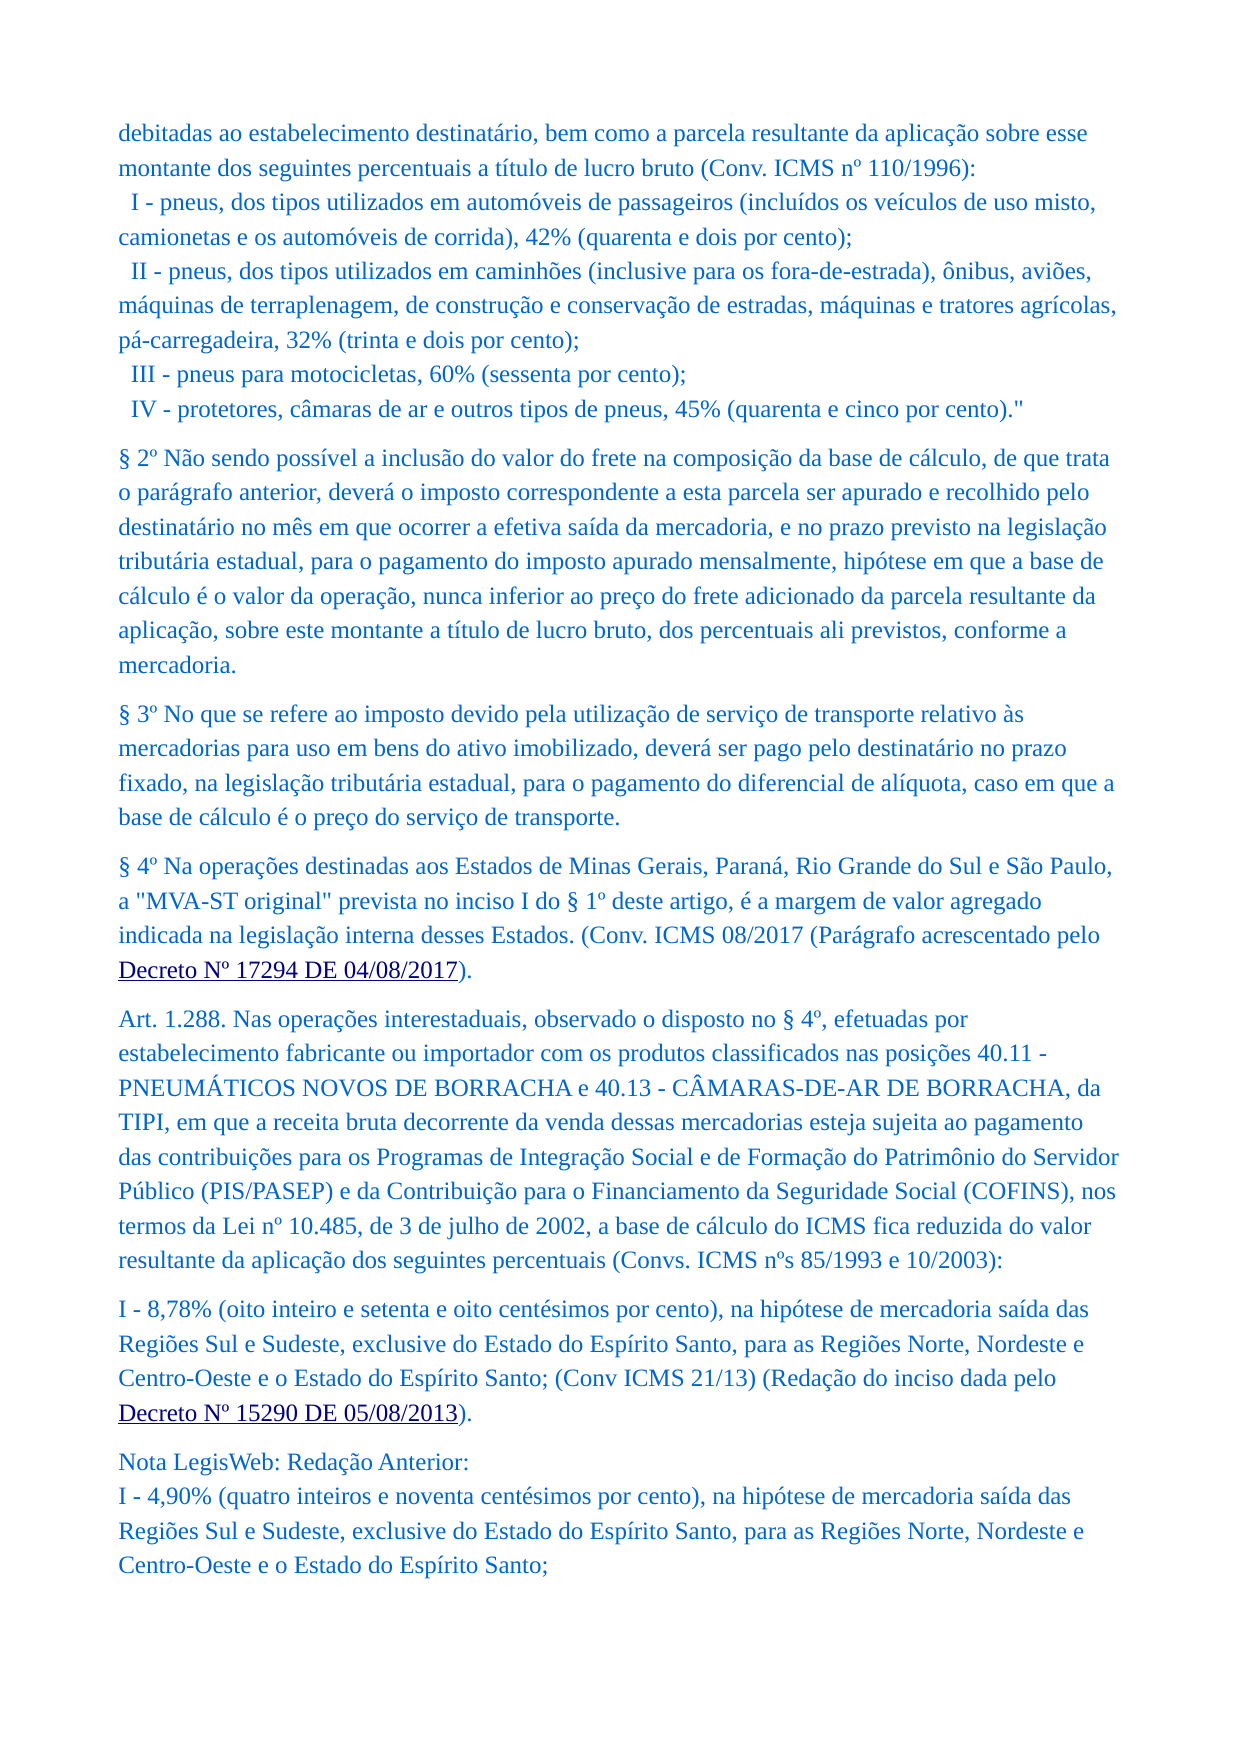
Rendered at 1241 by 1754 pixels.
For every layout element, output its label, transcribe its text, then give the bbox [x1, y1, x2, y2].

text I - 8,78% (oito inteiro e setenta e oito centésimos por cento), na hipótese de mercadoria saída das Regiões Sul e Sudeste, exclusive do Estado do Espírito Santo, para as Regiões Norte, Nordeste e Centro-Oeste e o Estado do Espírito Santo; (Conv ICMS 21/13) (Redação do inciso dada pelo Decreto Nº 15290 DE 05/08/2013). [118, 1294, 1122, 1427]
text Art. 1.288. Nas operações interestaduais, observado o disposto no § 4º, efetuadas por estabelecimento fabricante ou importador com os produtos classificados nas posições 40.11 - PNEUMÁTICOS NOVOS DE BORRACHA e 40.13 - CÂMARAS-DE-AR DE BORRACHA, da TIPI, em que a receita bruta decorrente da venda dessas mercadorias esteja sujeita ao pagamento das contribuições para os Programas de Integração Social e de Formação do Patrimônio do Servidor Público (PIS/PASEP) e da Contribuição para o Financiamento da Seguridade Social (COFINS), nos termos da Lei nº 10.485, de 3 de julho de 2002, a base de cálculo do ICMS fica reduzida do valor resultante da aplicação dos seguintes percentuais (Convs. ICMS nºs 85/1993 e 10/2003): [118, 1004, 1122, 1274]
text Nota LegisWeb: Redação Anterior: I - 4,90% (quatro inteiros e noventa centésimos por cento), na hipótese de mercadoria saída das Regiões Sul e Sudeste, exclusive do Estado do Espírito Santo, para as Regiões Norte, Nordeste e Centro-Oeste e o Estado do Espírito Santo; [118, 1447, 1122, 1579]
text § 2º Não sendo possível a inclusão do valor do frete na composição da base de cálculo, de que trata o parágrafo anterior, deverá o imposto correspondente a esta parcela ser apurado e recolhido pelo destinatário no mês em que ocorrer a efetiva saída da mercadoria, e no prazo previsto na legislação tributária estadual, para o pagamento do imposto apurado mensalmente, hipótese em que a base de cálculo é o valor da operação, nunca inferior ao preço do frete adicionado da parcela resultante da aplicação, sobre este montante a título de lucro bruto, dos percentuais ali previstos, conforme a mercadoria. [118, 443, 1122, 679]
text § 4º Na operações destinadas aos Estados de Minas Gerais, Paraná, Rio Grande do Sul e São Paulo, a "MVA-ST original" prevista no inciso I do § 1º deste artigo, é a margem de valor agregado indicada na legislação interna desses Estados. (Conv. ICMS 08/2017 (Parágrafo acrescentado pelo Decreto Nº 17294 DE 04/08/2017). [118, 851, 1122, 984]
text § 3º No que se refere ao imposto devido pela utilização de serviço de transporte relativo às mercadorias para uso em bens do ativo imobilizado, deverá ser pago pelo destinatário no prazo fixado, na legislação tributária estadual, para o pagamento do diferencial de alíquota, caso em que a base de cálculo é o preço do serviço de transporte. [118, 699, 1122, 831]
text debitadas ao estabelecimento destinatário, bem como a parcela resultante da aplicação sobre esse montante dos seguintes percentuais a título de lucro bruto (Conv. ICMS nº 110/1996): I - pneus, dos tipos utilizados em automóveis de passageiros (incluídos os veículos de uso misto, camionetas e os automóveis de corrida), 42% (quarenta e dois por cento); II - pneus, dos tipos utilizados em caminhões (inclusive para os fora-de-estrada), ônibus, aviões, máquinas de terraplenagem, de construção e conservação de estradas, máquinas e tratores agrícolas, pá-carregadeira, 32% (trinta e dois por cento); III - pneus para motocicletas, 60% (sessenta por cento); IV - protetores, câmaras de ar e outros tipos de pneus, 45% (quarenta e cinco por cento)." [118, 118, 1122, 423]
